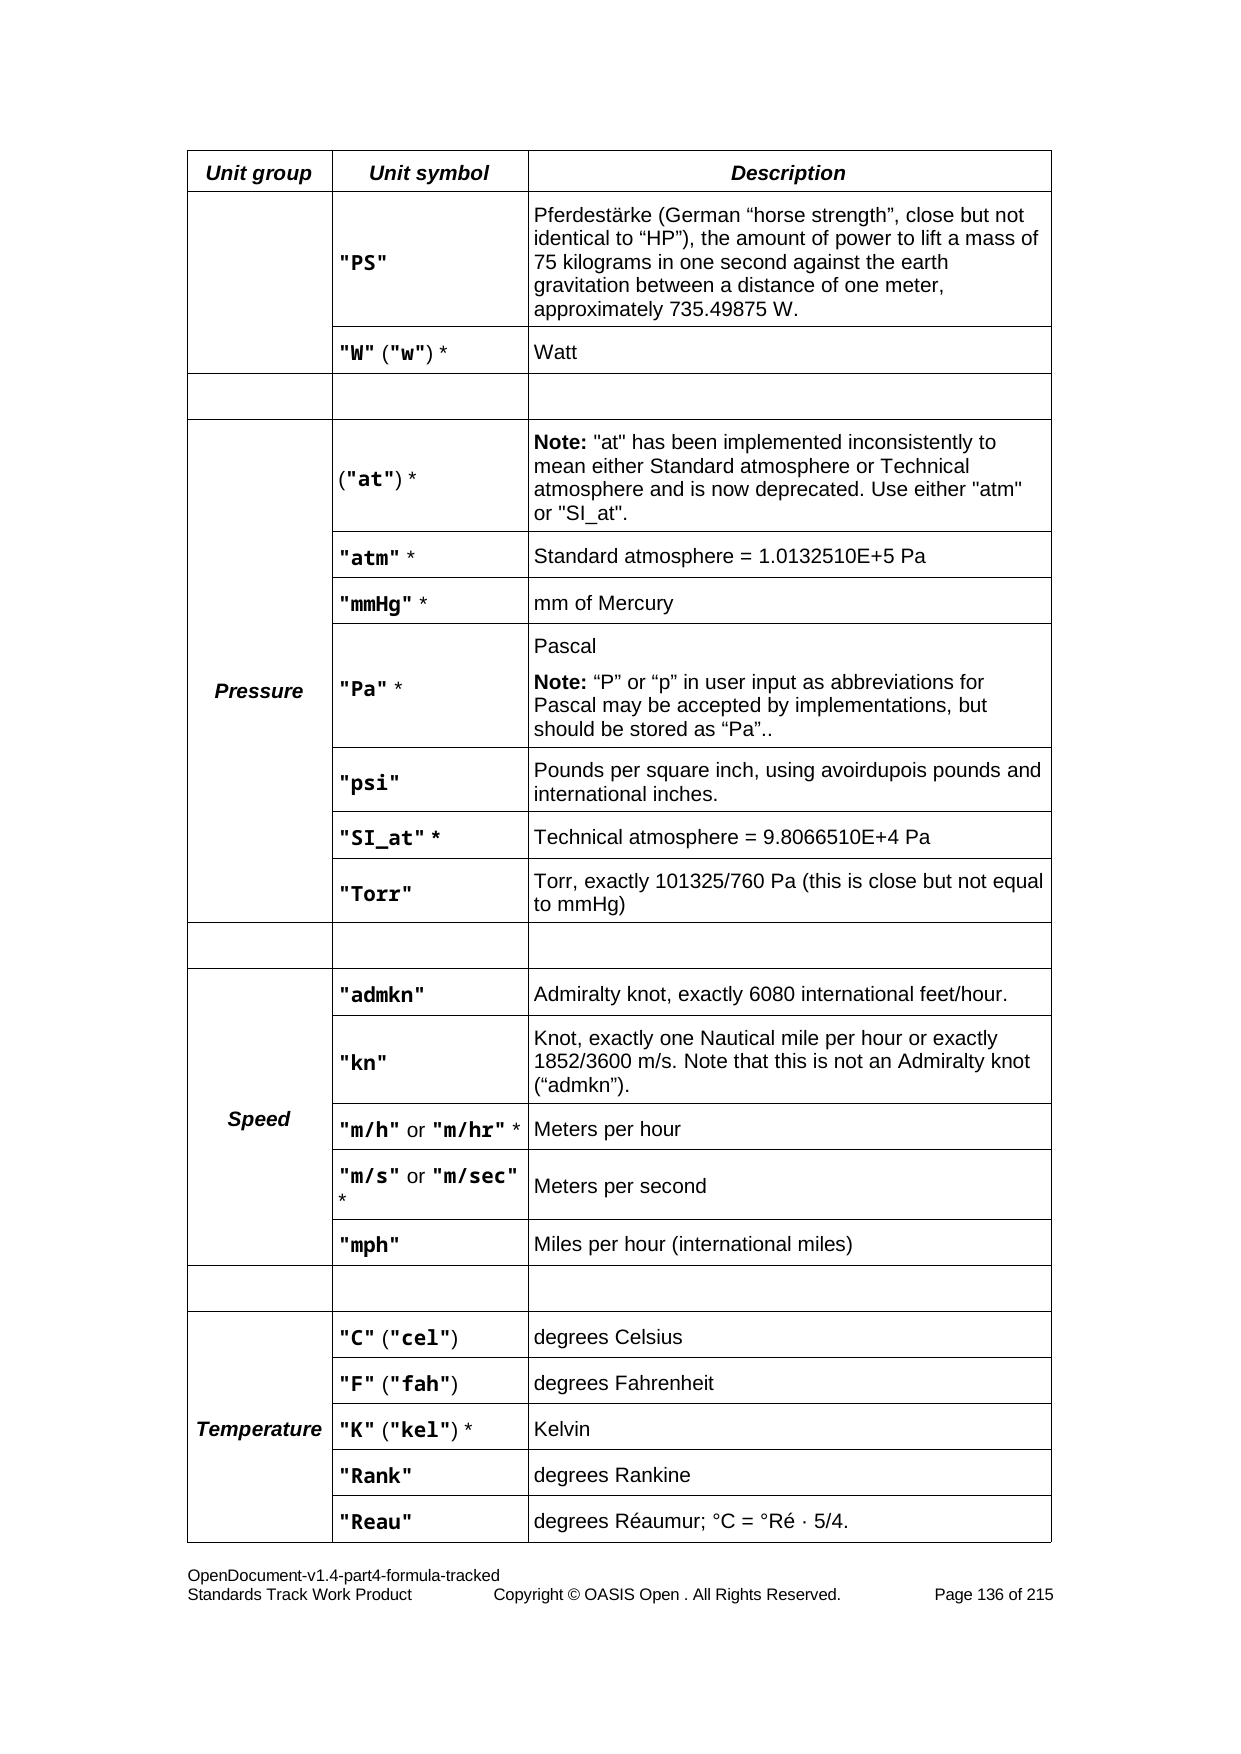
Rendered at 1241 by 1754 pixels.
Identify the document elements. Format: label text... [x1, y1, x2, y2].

table_cell Note: "at" has been implemented inconsistently to mean either Standard atmosphere or Technical atmosphere and is now deprecated. Use either "atm" or "SI_at". [529, 420, 1051, 531]
table_cell Knot, exactly one Nautical mile per hour or exactly 1852/3600 m/s. Note that this is not an Admiralty knot (“admkn”). [529, 1016, 1051, 1103]
table_cell Kelvin [529, 1404, 1051, 1449]
table_cell Technical atmosphere = 9.8066510E+4 Pa [529, 812, 1051, 857]
table_cell [188, 923, 332, 968]
table_cell [529, 923, 1051, 968]
table_header Description [529, 151, 1051, 191]
table_cell ("at") * [333, 420, 528, 531]
table_header Unit group [188, 151, 332, 191]
table_cell Torr, exactly 101325/760 Pa (this is close but not equal to mmHg) [529, 859, 1051, 922]
table_cell Pounds per square inch, using avoirdupois pounds and international inches. [529, 748, 1051, 811]
table_cell Pascal Note: “P” or “p” in user input as abbreviations for Pascal may be accepted by implementations, but should be stored as “Pa”.. [529, 624, 1051, 747]
table_cell "Reau" [333, 1496, 528, 1542]
table_cell Pferdestärke (German “horse strength”, close but not identical to “HP”), the amount of power to lift a mass of 75 kilograms in one second against the earth gravitation between a distance of one meter, approximately 735.49875 W. [529, 192, 1051, 326]
table_cell Miles per hour (international miles) [529, 1220, 1051, 1265]
table_cell "K" ("kel") * [333, 1404, 528, 1449]
table_cell [529, 1266, 1051, 1311]
table_cell Admiralty knot, exactly 6080 international feet/hour. [529, 969, 1051, 1014]
table_cell "mph" [333, 1220, 528, 1265]
table_cell mm of Mercury [529, 578, 1051, 623]
table_cell "Torr" [333, 859, 528, 922]
table_cell "m/s" or "m/sec" * [333, 1150, 528, 1218]
table_cell degrees Fahrenheit [529, 1358, 1051, 1403]
table_cell degrees Celsius [529, 1312, 1051, 1357]
table_cell [188, 192, 332, 373]
table_cell "F" ("fah") [333, 1358, 528, 1403]
table_cell "Pa" * [333, 624, 528, 747]
table_cell "admkn" [333, 969, 528, 1014]
table_cell "atm" * [333, 532, 528, 577]
table_cell degrees Réaumur; °C = °Ré · 5/4. [529, 1496, 1051, 1542]
table_cell Meters per hour [529, 1104, 1051, 1149]
table_cell Standard atmosphere = 1.0132510E+5 Pa [529, 532, 1051, 577]
table_cell "SI_at" * [333, 812, 528, 857]
table_cell degrees Rankine [529, 1450, 1051, 1495]
table_header Unit symbol [333, 151, 528, 191]
table_cell "PS" [333, 192, 528, 326]
table_cell [333, 923, 528, 968]
table_cell Watt [529, 327, 1051, 373]
table_cell "kn" [333, 1016, 528, 1103]
table_cell Speed [188, 969, 332, 1265]
table_cell "W" ("w") * [333, 327, 528, 373]
table_cell Pressure [188, 420, 332, 922]
table_cell "mmHg" * [333, 578, 528, 623]
table_cell "C" ("cel") [333, 1312, 528, 1357]
table_cell Temperature [188, 1312, 332, 1542]
table_cell "m/h" or "m/hr" * [333, 1104, 528, 1149]
table_cell "psi" [333, 748, 528, 811]
table_cell [529, 374, 1051, 419]
table_cell "Rank" [333, 1450, 528, 1495]
table_cell [188, 374, 332, 419]
table_cell Meters per second [529, 1150, 1051, 1218]
table_cell [333, 1266, 528, 1311]
table_cell [188, 1266, 332, 1311]
table_cell [333, 374, 528, 419]
